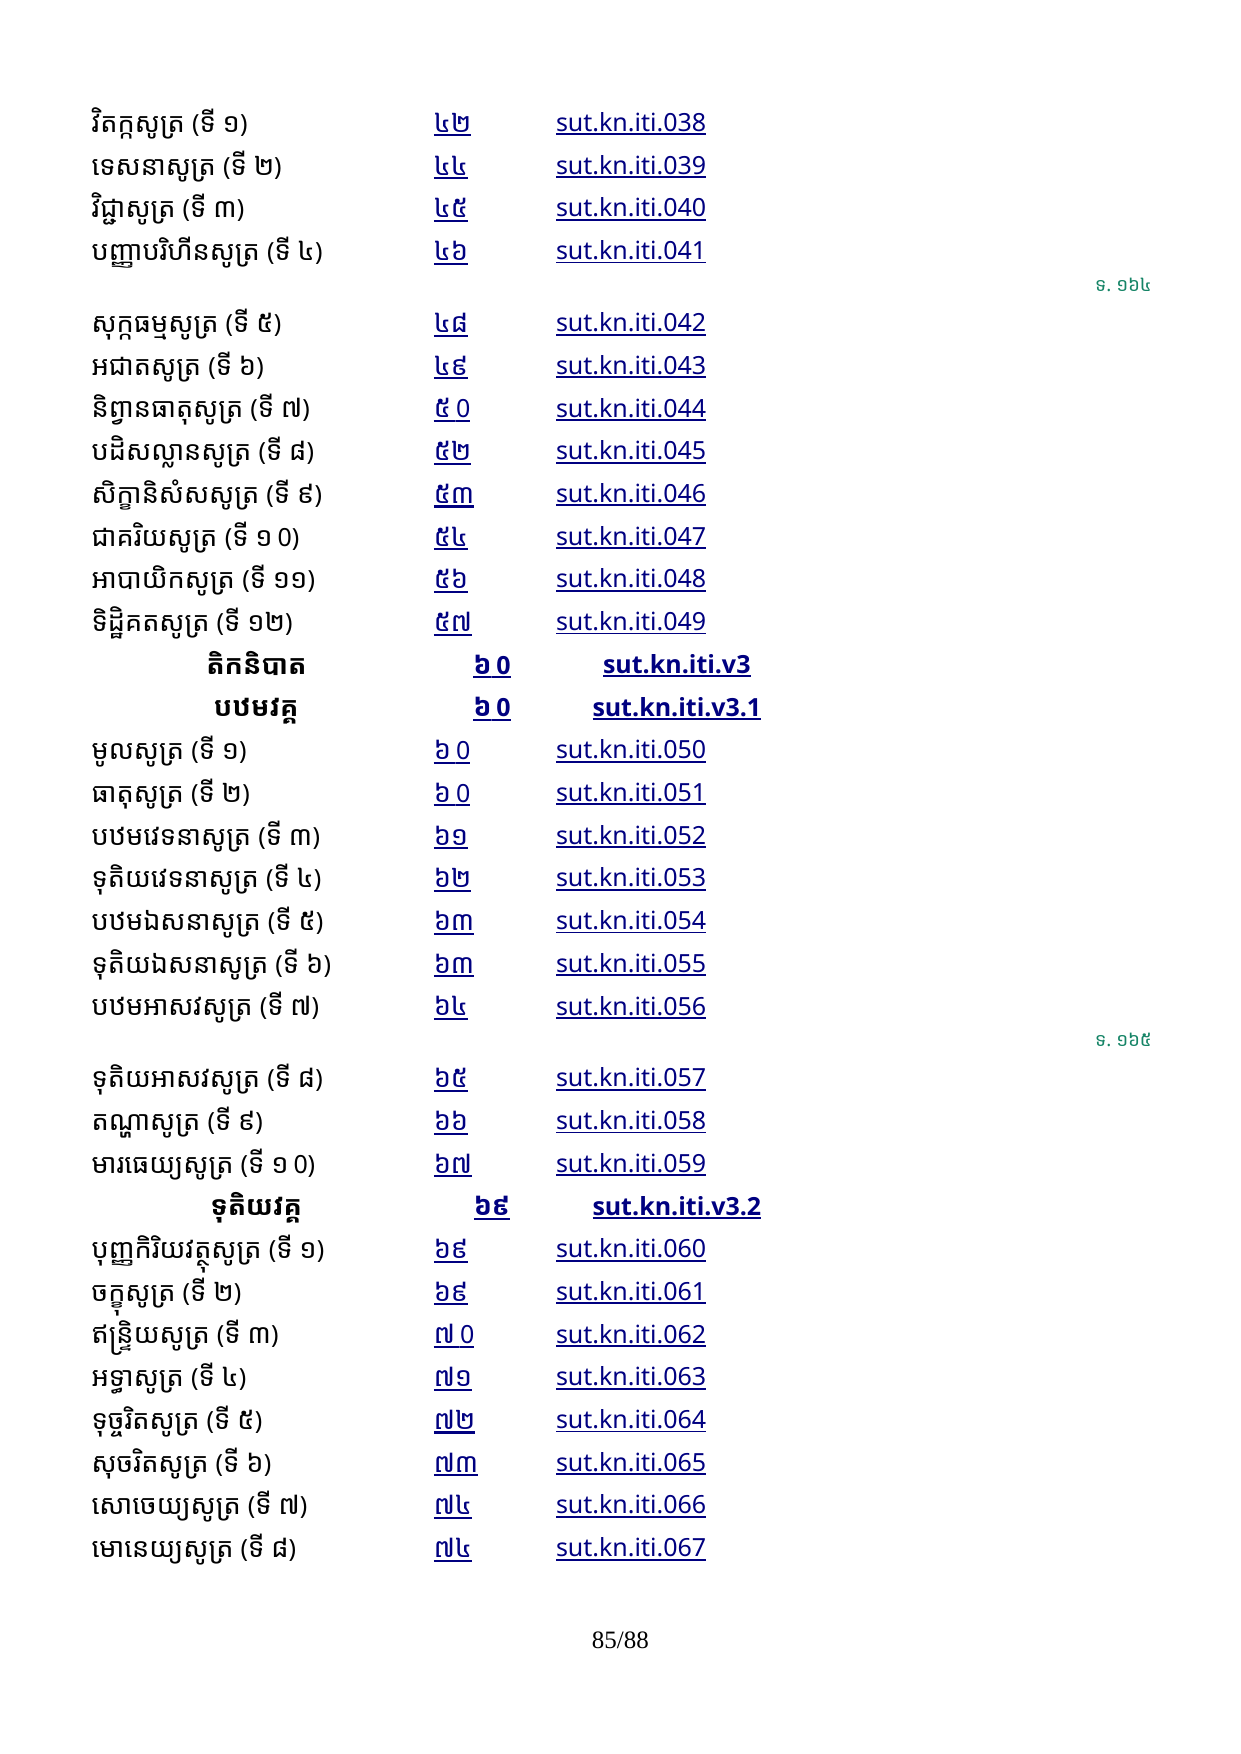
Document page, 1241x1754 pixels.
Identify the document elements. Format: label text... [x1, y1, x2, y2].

table_cell ៥២ [431, 429, 553, 471]
table_cell sut.kn.iti.052 [553, 813, 807, 856]
table_cell ៦២ [431, 856, 553, 898]
table_cell ឥន្ទ្រិយសូត្រ (ទី ៣) [89, 1312, 431, 1355]
table_cell sut.kn.iti.045 [553, 429, 807, 471]
table_cell ៥0 [431, 386, 553, 429]
table_cell ធាតុសូត្រ (ទី ២) [89, 770, 431, 813]
table_cell ៥៦ [431, 557, 553, 599]
table_cell ៦៦ [431, 1099, 553, 1141]
table_cell ៦៩ [431, 1269, 553, 1312]
table_cell បុញ្ញកិរិយវត្ថុសូត្រ (ទី ១) [89, 1227, 431, 1269]
table_cell សោចេយ្យសូត្រ (ទី ៧) [89, 1483, 431, 1526]
table_cell ៦0 [431, 728, 553, 770]
table_cell sut.kn.iti.061 [553, 1269, 807, 1312]
table_cell sut.kn.iti.058 [553, 1099, 807, 1141]
table_cell ៦៣ [431, 899, 553, 941]
table_cell អទ្ធាសូត្រ (ទី ៤) [89, 1355, 431, 1397]
table_cell ៦៤ [431, 984, 553, 1027]
table_cell ទេសនាសូត្រ (ទី ២) [89, 143, 431, 186]
table_cell sut.kn.iti.v3.1 [553, 685, 807, 728]
table_cell ៥៣ [431, 471, 553, 514]
table_header សុក្កធម្មសូត្រ (ទី ៥) [89, 301, 431, 343]
table_cell sut.kn.iti.041 [553, 229, 807, 271]
table_cell ទុច្ចរិតសូត្រ (ទី ៥) [89, 1398, 431, 1440]
table_cell sut.kn.iti.062 [553, 1312, 807, 1355]
table_cell អាបាយិកសូត្រ (ទី ១១) [89, 557, 431, 599]
table_cell sut.kn.iti.046 [553, 471, 807, 514]
table_cell sut.kn.iti.043 [553, 343, 807, 386]
table_cell sut.kn.iti.065 [553, 1440, 807, 1483]
table_cell តិកនិបាត [89, 642, 431, 685]
table_cell ៦៧ [431, 1141, 553, 1184]
table_cell ៦0 [431, 770, 553, 813]
table_cell ៧0 [431, 1312, 553, 1355]
table_cell sut.kn.iti.063 [553, 1355, 807, 1397]
table_cell sut.kn.iti.066 [553, 1483, 807, 1526]
table_cell ៧១ [431, 1355, 553, 1397]
table_header sut.kn.iti.042 [553, 301, 807, 343]
table_header ទុតិយអាសវសូត្រ (ទី ៨) [89, 1056, 431, 1098]
table_cell មោនេយ្យសូត្រ (ទី ៨) [89, 1526, 431, 1568]
table_cell ៤៥ [431, 186, 553, 228]
table_cell ទិដ្ឋិគតសូត្រ (ទី ១២) [89, 600, 431, 642]
table_cell បឋមអាសវសូត្រ (ទី ៧) [89, 984, 431, 1027]
table_cell sut.kn.iti.053 [553, 856, 807, 898]
table_cell មារធេយ្យសូត្រ (ទី ១0) [89, 1141, 431, 1184]
table_cell វិតក្កសូត្រ (ទី ១) [89, 100, 431, 143]
table_cell ៦0 [431, 685, 553, 728]
table_cell sut.kn.iti.060 [553, 1227, 807, 1269]
table_cell sut.kn.iti.v3.2 [553, 1184, 807, 1227]
text ទ. ១៦៤ [88, 271, 1152, 297]
table_cell អជាតសូត្រ (ទី ៦) [89, 343, 431, 386]
table_cell ៦៩ [431, 1227, 553, 1269]
table_cell sut.kn.iti.050 [553, 728, 807, 770]
table_cell ទុតិយវគ្គ [89, 1184, 431, 1227]
table_cell ៧៣ [431, 1440, 553, 1483]
table_cell sut.kn.iti.038 [553, 100, 807, 143]
table_cell sut.kn.iti.054 [553, 899, 807, 941]
table_cell ៤២ [431, 100, 553, 143]
table_cell ៤៤ [431, 143, 553, 186]
table_cell sut.kn.iti.040 [553, 186, 807, 228]
table_cell sut.kn.iti.056 [553, 984, 807, 1027]
table_cell ចក្ខុសូត្រ (ទី ២) [89, 1269, 431, 1312]
table_header ៤៨ [431, 301, 553, 343]
table_cell sut.kn.iti.047 [553, 514, 807, 557]
text ទ. ១៦៥ [88, 1027, 1152, 1052]
table_cell សុចរិតសូត្រ (ទី ៦) [89, 1440, 431, 1483]
table_cell មូលសូត្រ (ទី ១) [89, 728, 431, 770]
table_cell ៧២ [431, 1398, 553, 1440]
table_cell តណ្ហាសូត្រ (ទី ៩) [89, 1099, 431, 1141]
table_cell sut.kn.iti.064 [553, 1398, 807, 1440]
table_cell វិជ្ជា​សូត្រ (ទី ៣) [89, 186, 431, 228]
table_header sut.kn.iti.057 [553, 1056, 807, 1098]
table_cell ៤៦ [431, 229, 553, 271]
table_cell ទុតិយឯសនាសូត្រ (ទី ៦) [89, 941, 431, 984]
table_cell ៥៧ [431, 600, 553, 642]
table_cell ទុតិយវេទនាសូត្រ (ទី ៤) [89, 856, 431, 898]
table_cell sut.kn.iti.051 [553, 770, 807, 813]
table_cell ៦៩ [431, 1184, 553, 1227]
table_cell ៦៣ [431, 941, 553, 984]
table_cell ជាគរិយសូត្រ (ទី ១0) [89, 514, 431, 557]
table_cell បឋមវគ្គ [89, 685, 431, 728]
table_header ៦៥ [431, 1056, 553, 1098]
table_cell សិក្ខានិសំសសូត្រ (ទី ៩) [89, 471, 431, 514]
table_cell ៦១ [431, 813, 553, 856]
table_cell sut.kn.iti.039 [553, 143, 807, 186]
table_cell sut.kn.iti.048 [553, 557, 807, 599]
table_cell ៧៤ [431, 1526, 553, 1568]
table_cell ៤៩ [431, 343, 553, 386]
table_cell ៦0 [431, 642, 553, 685]
table_cell sut.kn.iti.v3 [553, 642, 807, 685]
table_cell បឋមវេទនាសូត្រ (ទី ៣) [89, 813, 431, 856]
table_cell sut.kn.iti.055 [553, 941, 807, 984]
table_cell sut.kn.iti.059 [553, 1141, 807, 1184]
table_cell sut.kn.iti.049 [553, 600, 807, 642]
table_cell sut.kn.iti.067 [553, 1526, 807, 1568]
table_cell បដិសល្លានសូត្រ (ទី ៨) [89, 429, 431, 471]
table_cell បឋមឯសនាសូត្រ (ទី ៥) [89, 899, 431, 941]
table_cell ៥៤ [431, 514, 553, 557]
table_cell និព្វាន​ធាតុសូត្រ (ទី ៧) [89, 386, 431, 429]
table_cell sut.kn.iti.044 [553, 386, 807, 429]
table_cell ៧៤ [431, 1483, 553, 1526]
table_cell បញ្ញាបរិហីនសូត្រ (ទី ៤) [89, 229, 431, 271]
